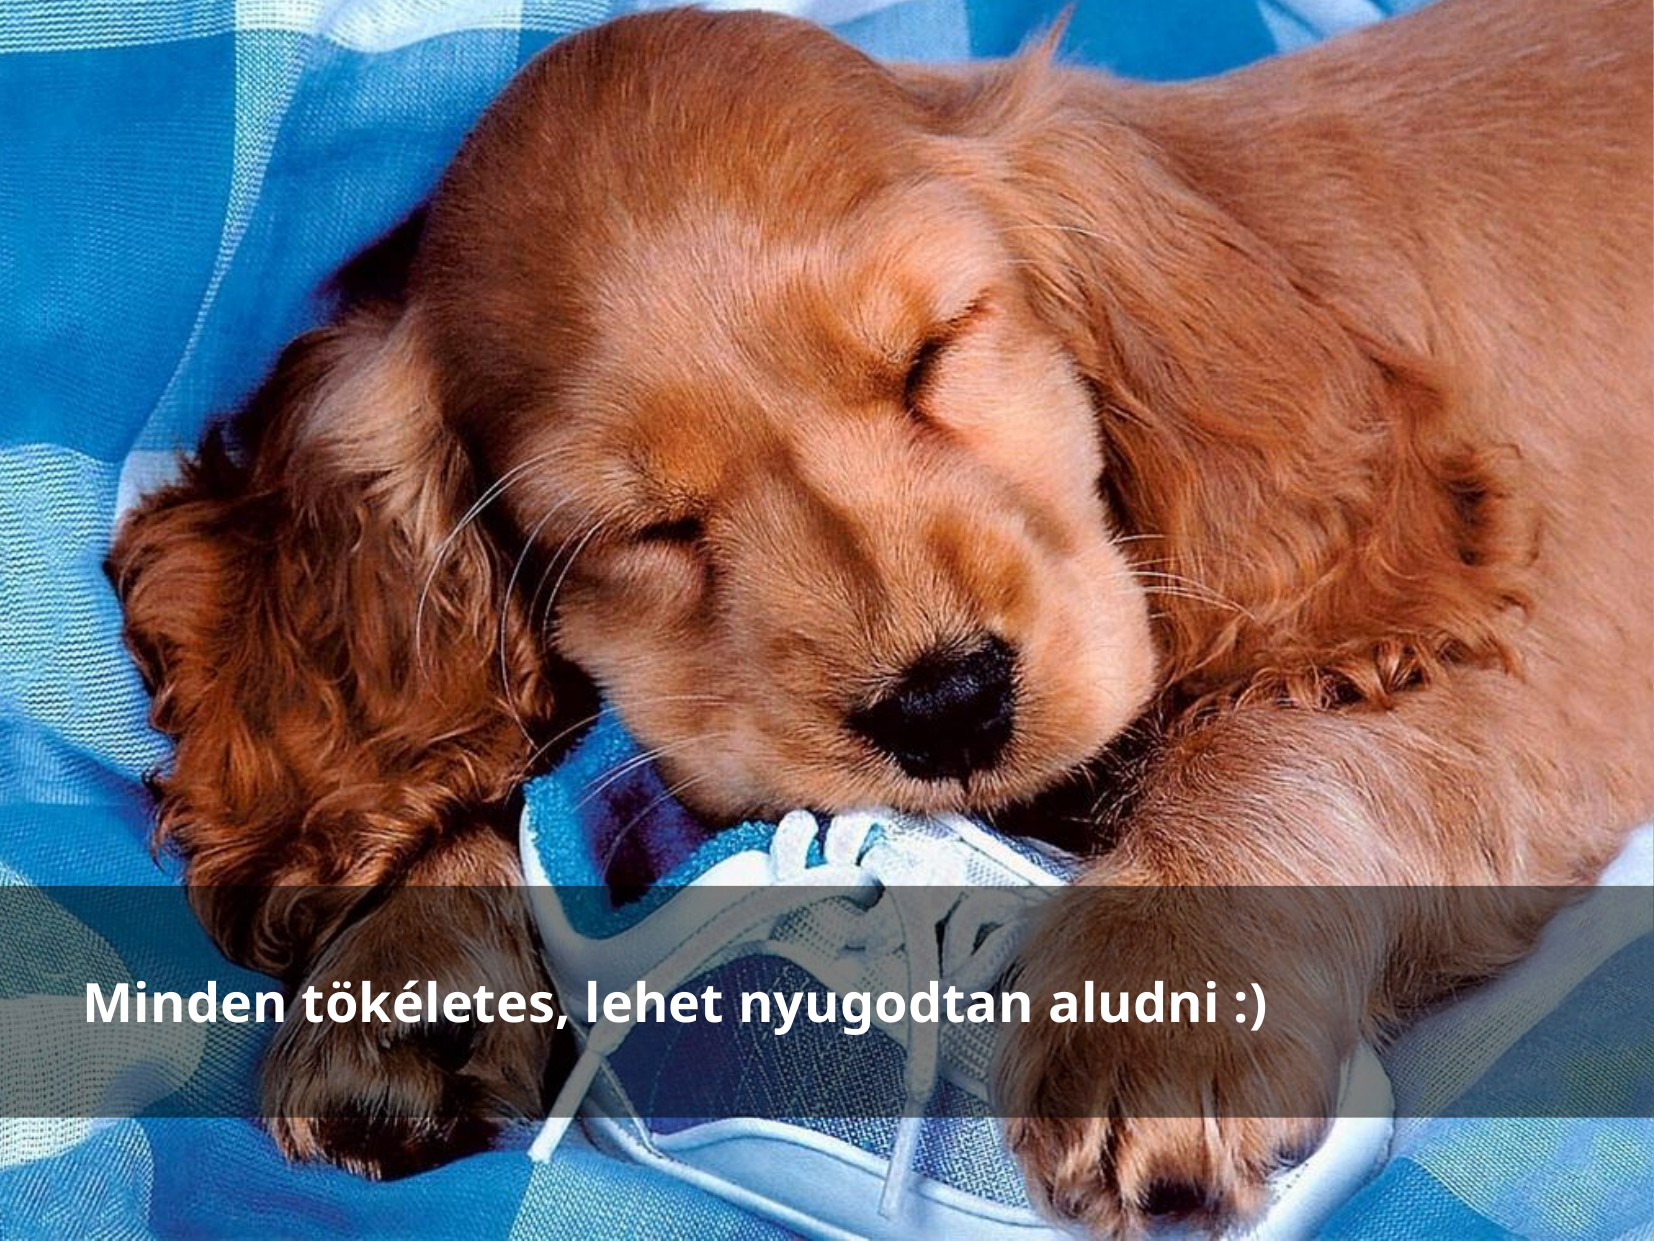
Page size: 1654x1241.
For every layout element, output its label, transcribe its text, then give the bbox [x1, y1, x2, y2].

picture [565, 842, 574, 848]
title Minden tökéletes, lehet nyugodtan aludni :) [0, 885, 1654, 1118]
picture [556, 879, 577, 885]
picture [549, 829, 558, 836]
picture [558, 849, 568, 855]
picture [540, 822, 545, 833]
picture [0, 1118, 1654, 1241]
picture [0, 0, 1654, 885]
